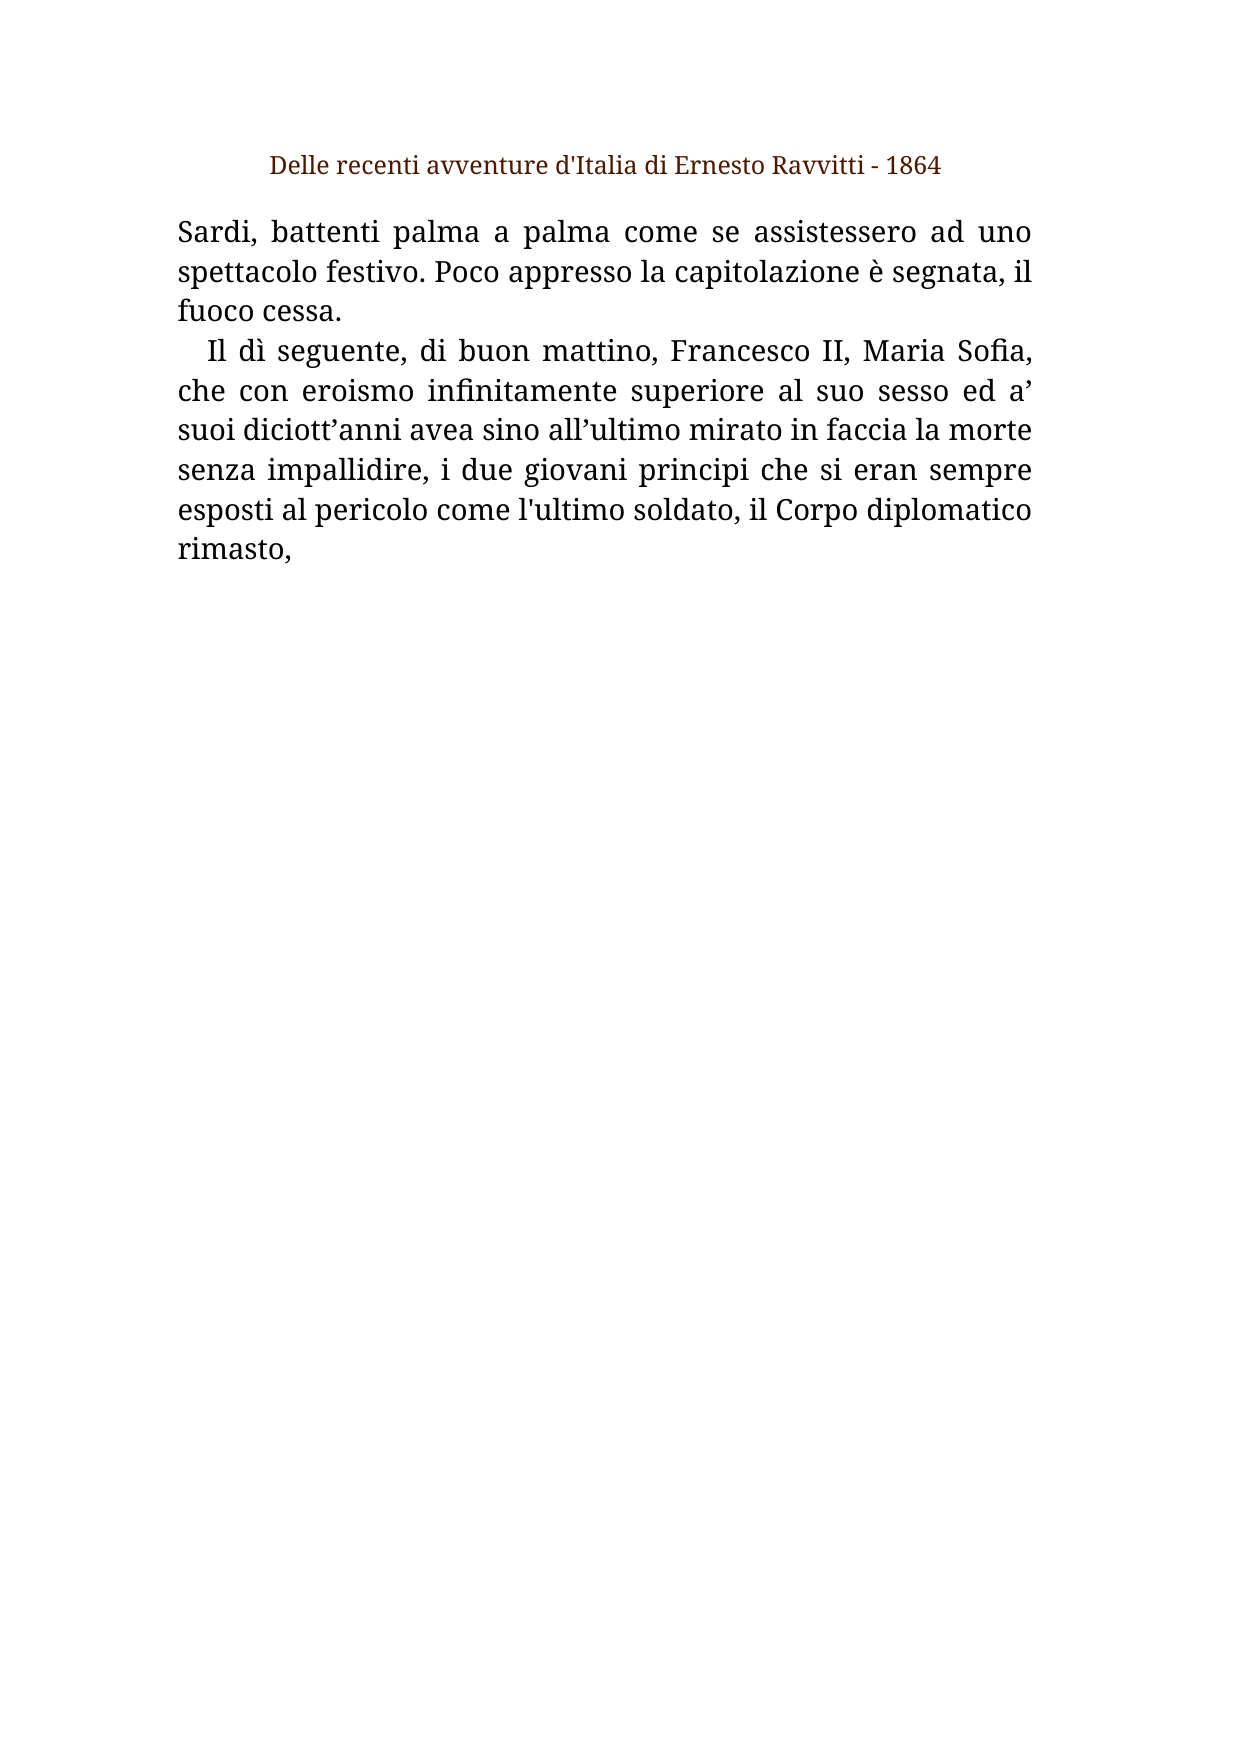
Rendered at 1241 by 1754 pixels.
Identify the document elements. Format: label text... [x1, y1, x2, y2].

text Sardi, battenti palma a palma come se assistessero ad uno spettacolo festivo. Poco appresso la capitolazione è segnata, il fuoco cessa. [177, 211, 1033, 330]
text Il dì seguente, di buon mattino, Francesco II, Maria Sofia, che con eroismo infinitamente superiore al suo sesso ed a’ suoi diciott’anni avea sino all’ultimo mirato in faccia la morte senza impallidire, i due giovani principi che si eran sempre esposti al pericolo come l'ultimo soldato, il Corpo diplomatico rimasto, [177, 330, 1033, 568]
